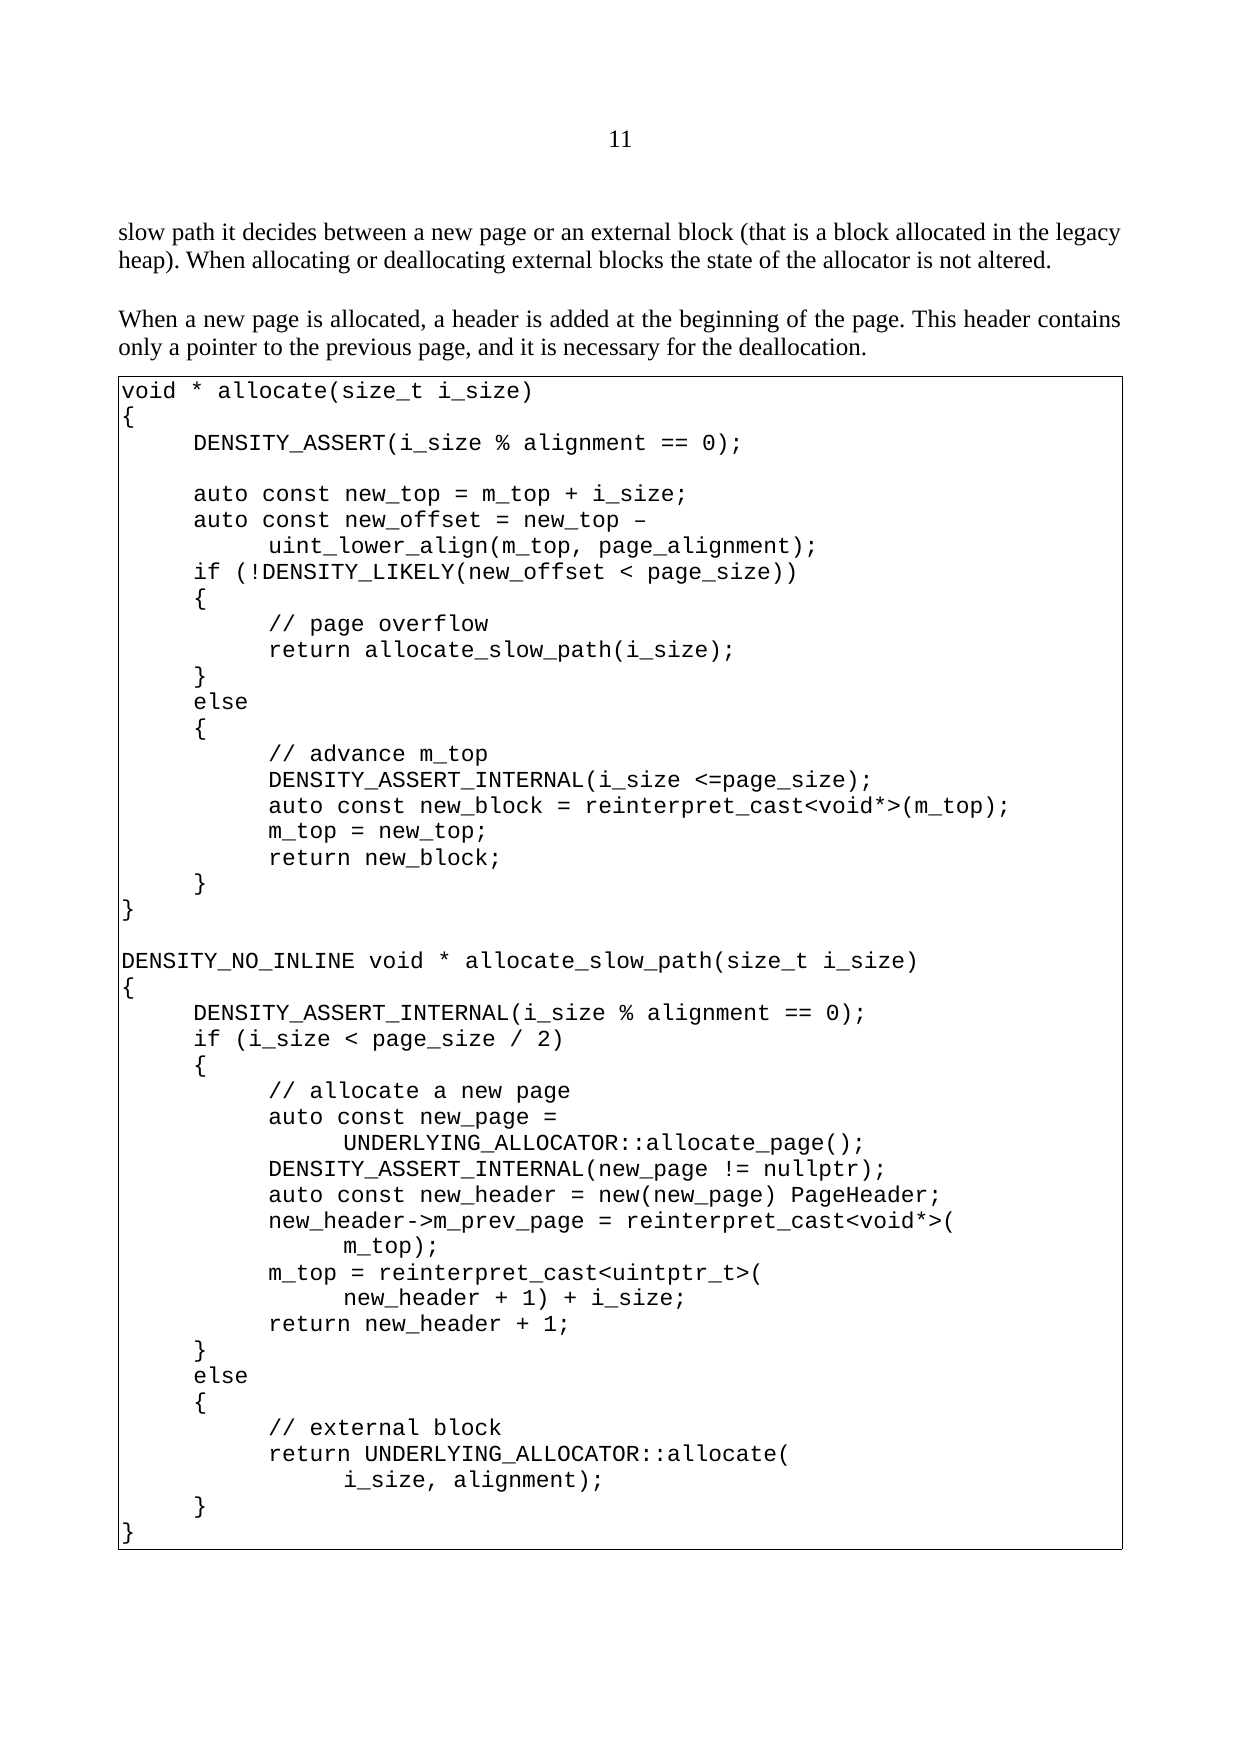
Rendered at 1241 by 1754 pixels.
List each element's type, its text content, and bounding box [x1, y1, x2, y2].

text m_top = reinterpret_cast<uintptr_t>( [119, 1258, 1122, 1284]
text { [119, 1050, 1122, 1076]
text // allocate a new page [119, 1076, 1122, 1102]
text return UNDERLYING_ALLOCATOR::allocate( [119, 1439, 1122, 1465]
text } [119, 869, 1122, 895]
text DENSITY_ASSERT(i_size % alignment == 0); [119, 428, 1122, 457]
text } [119, 1491, 1122, 1517]
text else [119, 1362, 1122, 1387]
text uint_lower_align(m_top, page_alignment); [119, 532, 1122, 557]
text } [119, 1517, 1122, 1549]
text auto const new_block = reinterpret_cast<void*>(m_top); [119, 791, 1122, 817]
text // page overflow [119, 609, 1122, 635]
text void * allocate(size_t i_size) [119, 377, 1122, 402]
text DENSITY_ASSERT_INTERNAL(i_size <=page_size); [119, 765, 1122, 791]
text DENSITY_ASSERT_INTERNAL(new_page != nullptr); [119, 1154, 1122, 1180]
text } [119, 1336, 1122, 1362]
text { [119, 1387, 1122, 1413]
text auto const new_offset = new_top – [119, 506, 1122, 532]
text { [119, 402, 1122, 428]
text auto const new_top = m_top + i_size; [119, 480, 1122, 506]
text new_header + 1) + i_size; [119, 1284, 1122, 1310]
text } [119, 895, 1122, 924]
text When a new page is allocated, a header is added at the beginning of the page. This header contains only a pointer to the previous page, and it is necessary for the deallocation. [118, 304, 1122, 361]
text if (i_size < page_size / 2) [119, 1024, 1122, 1050]
text UNDERLYING_ALLOCATOR::allocate_page(); [119, 1128, 1122, 1154]
text // external block [119, 1413, 1122, 1439]
text } [119, 661, 1122, 687]
text { [119, 713, 1122, 739]
text i_size, alignment); [119, 1465, 1122, 1491]
text slow path it decides between a new page or an external block (that is a block allocated in the legacy heap). When allocating or deallocating external blocks the state of the allocator is not altered. [118, 217, 1122, 274]
text // advance m_top [119, 739, 1122, 765]
text new_header->m_prev_page = reinterpret_cast<void*>( [119, 1206, 1122, 1232]
text return new_header + 1; [119, 1310, 1122, 1336]
text DENSITY_ASSERT_INTERNAL(i_size % alignment == 0); [119, 998, 1122, 1024]
text { [119, 583, 1122, 609]
text auto const new_page = [119, 1102, 1122, 1128]
text else [119, 687, 1122, 713]
text return new_block; [119, 843, 1122, 869]
text auto const new_header = new(new_page) PageHeader; [119, 1180, 1122, 1206]
text m_top = new_top; [119, 817, 1122, 843]
text return allocate_slow_path(i_size); [119, 635, 1122, 661]
text m_top); [119, 1232, 1122, 1258]
text { [119, 972, 1122, 998]
text if (!DENSITY_LIKELY(new_offset < page_size)) [119, 557, 1122, 583]
text DENSITY_NO_INLINE void * allocate_slow_path(size_t i_size) [119, 947, 1122, 972]
